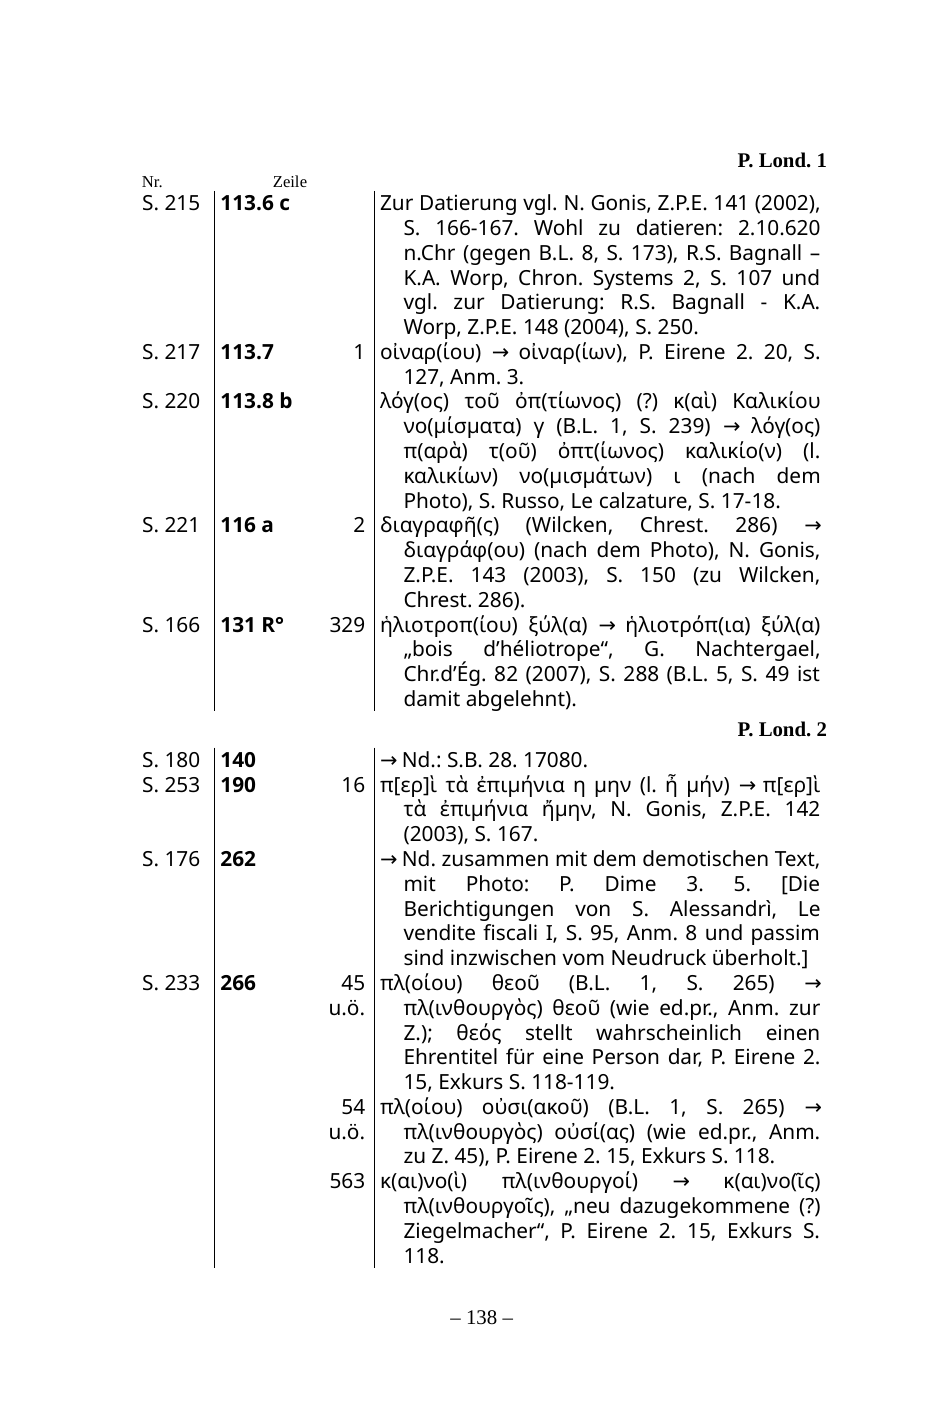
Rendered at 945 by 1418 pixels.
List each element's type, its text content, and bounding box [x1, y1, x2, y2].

table_header Zur Datierung vgl. N. Gonis, Z.P.E. 141 (2002), S. 166-167. Wohl zu datieren: 2.10.620 n.Chr (gegen B.L. 8, S. 173), R.S. Bagnall – K.A. Worp, Chron. Systems 2, S. 107 und vgl. zur Datierung: R.S. Bagnall - K.A. Worp, Z.P.E. 148 (2004), S. 250. [375, 191, 827, 339]
table_cell [136, 1169, 214, 1268]
table_cell 563 [319, 1169, 374, 1268]
table_cell 190 [215, 772, 319, 847]
table_cell [319, 389, 374, 513]
table_cell S. 217 [136, 340, 214, 389]
table_cell S. 166 [136, 612, 214, 711]
table_cell 2 [319, 513, 374, 612]
table_cell πλ(οίου) οὐσι(ακοῦ) (B.L. 1, S. 265) → πλ(ινθουργὸς) οὐσί(ας) (wie ed.pr., Anm. zu Z. 45), P. Eirene 2. 15, Exkurs S. 118. [375, 1095, 827, 1169]
table_cell 116 a [215, 513, 319, 612]
table_header 113.6 c [215, 191, 374, 339]
table_cell [215, 1095, 319, 1169]
table_cell ἡλιοτροπ(ίου) ξύλ(α) → ἡλιοτρόπ(ια) ξύλ(α) „bois d’héliotrope“, G. Nachtergael, Chr.d’Ég. 82 (2007), S. 288 (B.L. 5, S. 49 ist damit abgelehnt). [375, 612, 827, 711]
table_cell S. 176 [136, 847, 214, 971]
table_cell S. 221 [136, 513, 214, 612]
table_cell [136, 1095, 214, 1169]
subtitle P. Lond. 2 [136, 717, 827, 741]
table_cell 329 [319, 612, 374, 711]
table_cell 262 [215, 847, 374, 971]
table_cell 113.7 [215, 340, 319, 389]
table_cell 266 [215, 971, 319, 1094]
table_cell λόγ(ος) τοῦ ὀπ(τίωνος) (?) κ(αὶ) Καλικίου νο(μίσματα) γ (B.L. 1, S. 239) → λόγ(ος) π(αρὰ) τ(οῦ) ὀπτ(ίωνος) καλικίο(ν) (l. καλικίων) νο(μισμάτων) ι (nach dem Photo), S. Russo, Le calzature, S. 17-18. [375, 389, 827, 513]
table_header S. 215 [136, 191, 214, 339]
table_cell 45 u.ö. [319, 971, 374, 1094]
table_cell πλ(οίου) θεοῦ (B.L. 1, S. 265) → πλ(ινθουργὸς) θεοῦ (wie ed.pr., Anm. zur Z.); θεός stellt wahrscheinlich einen Ehrentitel für eine Person dar, P. Eirene 2. 15, Exkurs S. 118-119. [375, 971, 827, 1094]
table_cell 131 R° [215, 612, 319, 711]
table_cell οἰναρ(ίου) → οἰναρ(ίων), P. Eirene 2. 20, S. 127, Anm. 3. [375, 340, 827, 389]
table_header S. 180 [136, 748, 214, 772]
table_cell S. 220 [136, 389, 214, 513]
table_cell 1 [319, 340, 374, 389]
table_cell π[ερ]ὶ τὰ ἐπιμήνια η μην (l. ἦ μήν) → π[ερ]ὶ τὰ ἐπιμήνια ἤμην, N. Gonis, Z.P.E. 142 (2003), S. 167. [375, 772, 827, 847]
table_cell S. 233 [136, 971, 214, 1094]
table_header 140 [215, 748, 374, 772]
table_cell κ(αι)νο(ὶ) πλ(ινθουργοί) → κ(αι)νο(ῖς) πλ(ινθουργοῖς), „neu dazugekommene (?) Ziegelmacher“, P. Eirene 2. 15, Exkurs S. 118. [375, 1169, 827, 1268]
table_header → Nd.: S.B. 28. 17080. [375, 748, 827, 772]
table_cell [215, 1169, 319, 1268]
table_cell διαγραφῆ(ς) (Wilcken, Chrest. 286) → διαγράφ(ου) (nach dem Photo), N. Gonis, Z.P.E. 143 (2003), S. 150 (zu Wilcken, Chrest. 286). [375, 513, 827, 612]
table_cell 16 [319, 772, 374, 847]
table_cell S. 253 [136, 772, 214, 847]
table_cell 54 u.ö. [319, 1095, 374, 1169]
table_cell → Nd. zusammen mit dem demotischen Text, mit Photo: P. Dime 3. 5. [Die Berichtigungen von S. Alessandrì, Le vendite fiscali I, S. 95, Anm. 8 und passim sind inzwischen vom Neudruck überholt.] [375, 847, 827, 971]
table_cell 113.8 b [215, 389, 319, 513]
